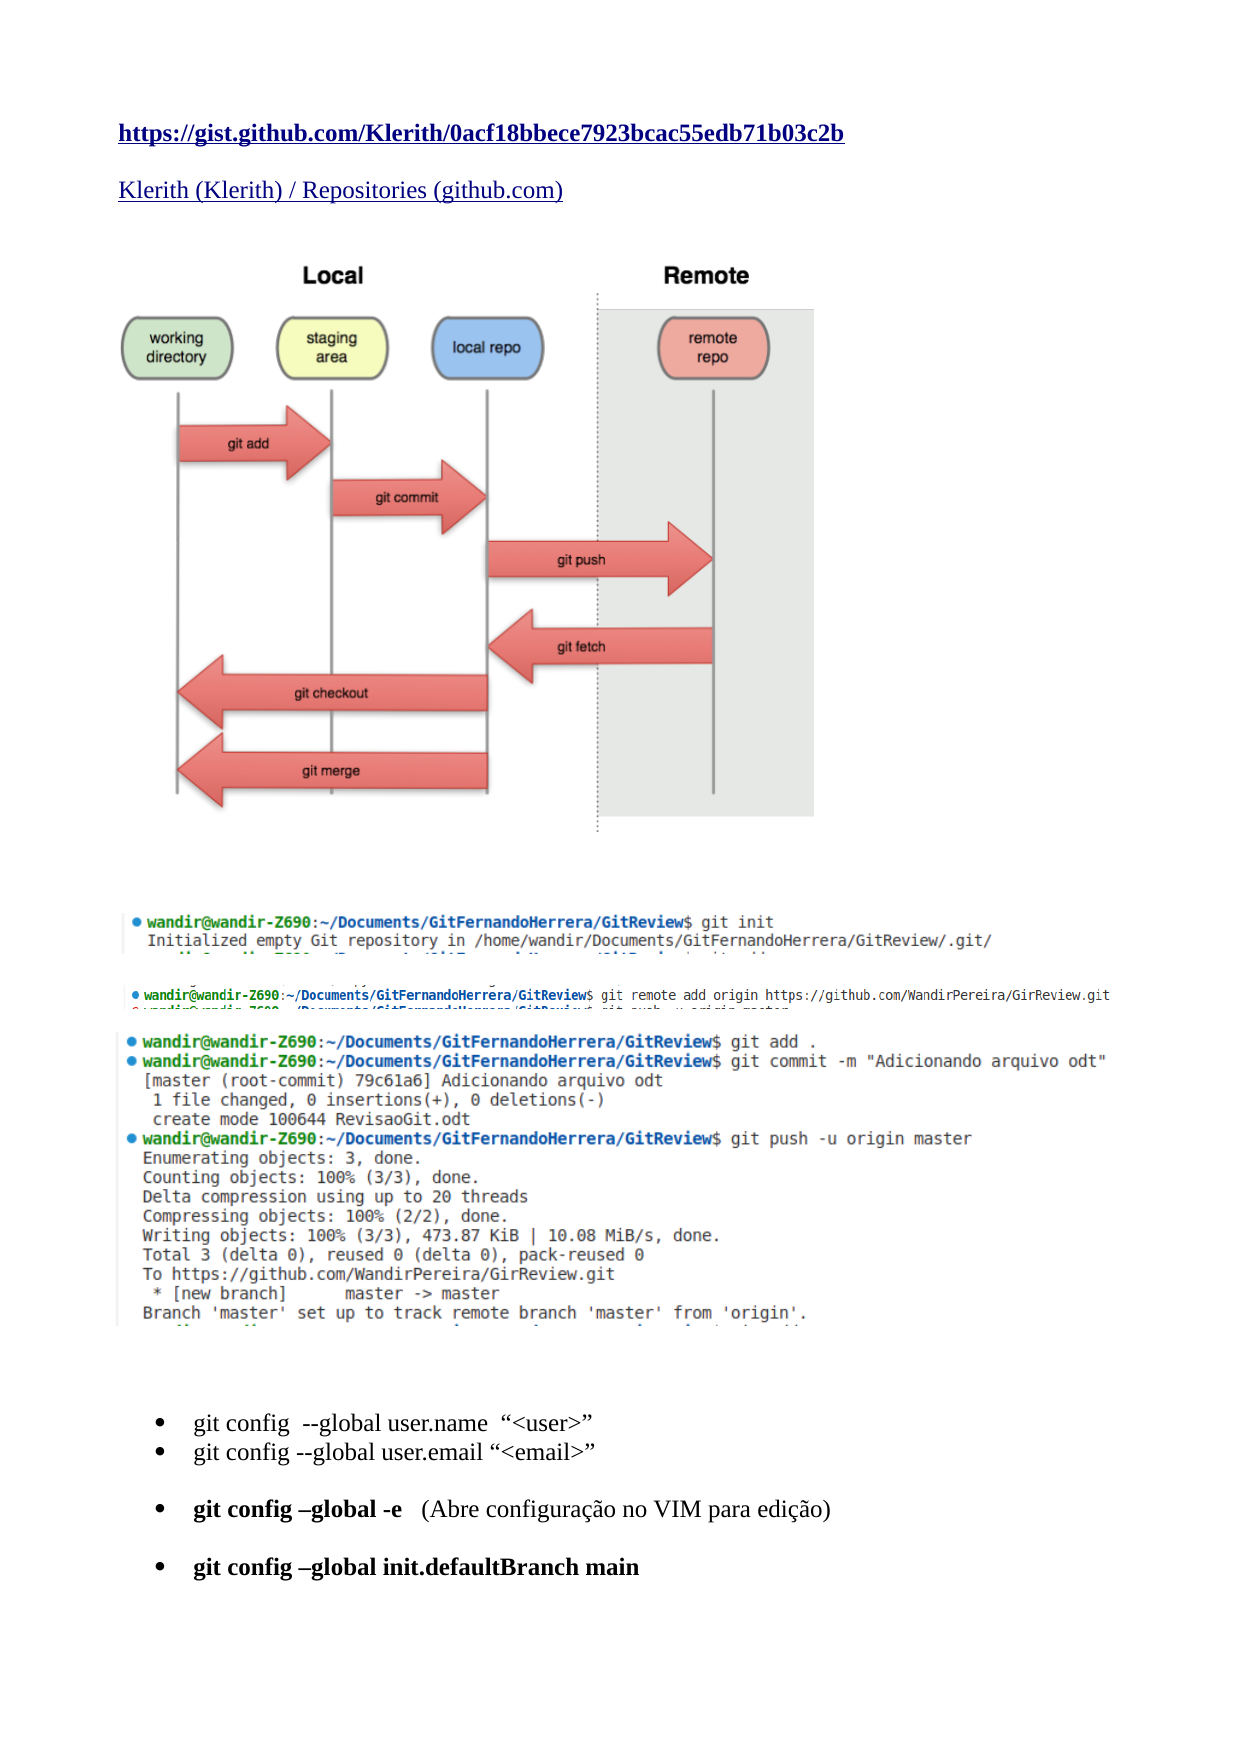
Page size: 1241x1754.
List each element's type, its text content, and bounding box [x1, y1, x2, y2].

list git config –global -e (Abre configuração no VIM para edição) [156, 1494, 1122, 1523]
picture [121, 913, 1126, 954]
text Klerith (Klerith) / Repositories (github.com) [118, 176, 1122, 204]
list git config --global user.name “<user>” [156, 1408, 1122, 1437]
text https://gist.github.com/Klerith/0acf18bbece7923bcac55edb71b03c2b [118, 118, 1122, 147]
picture [123, 985, 1128, 1009]
picture [115, 1032, 1120, 1326]
list git config –global init.defaultBranch main [156, 1552, 1122, 1580]
list git config --global user.email “<email>” [156, 1437, 1122, 1465]
picture [118, 261, 814, 833]
